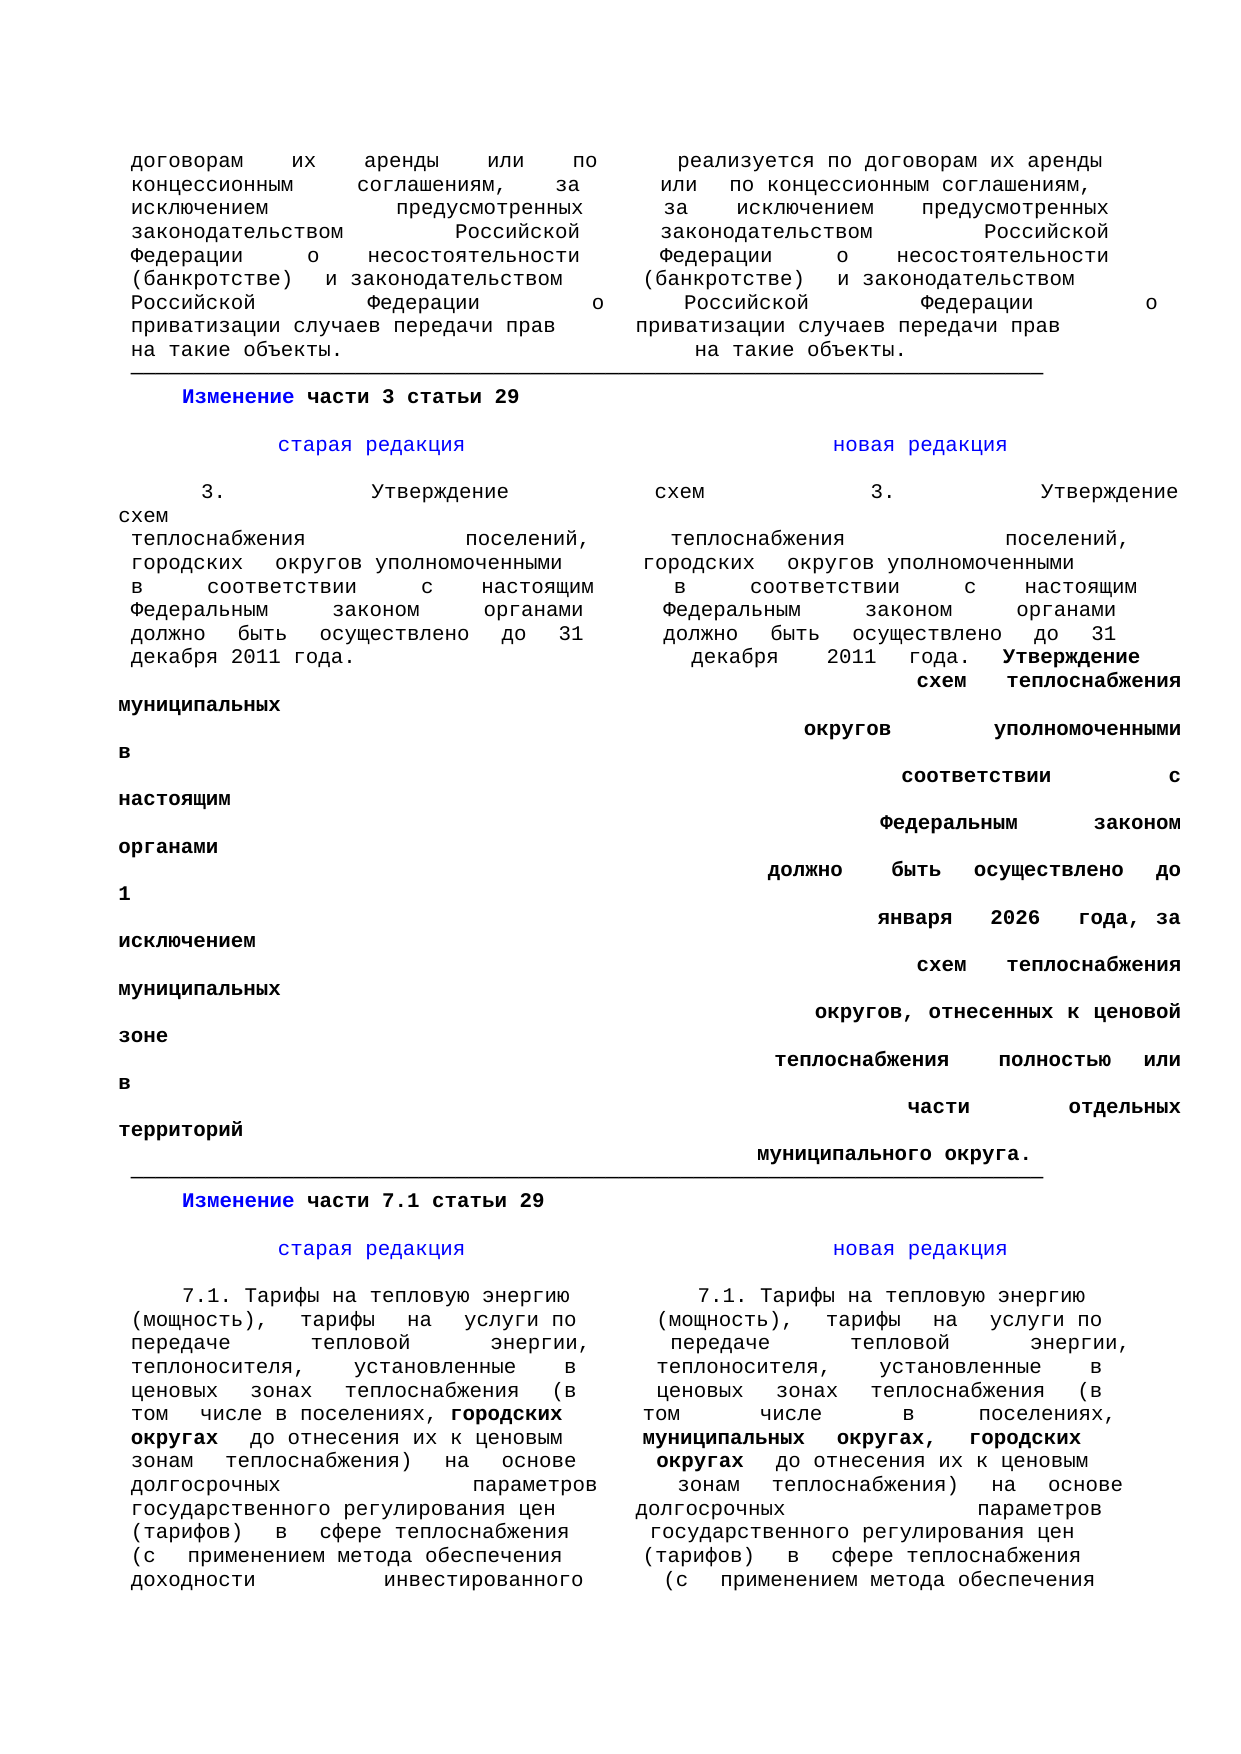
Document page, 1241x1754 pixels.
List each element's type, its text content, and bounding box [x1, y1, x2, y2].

text доходности инвестированного (с применением метода обеспечения [118, 1569, 1181, 1592]
text старая редакция новая редакция [118, 1238, 1181, 1261]
text Изменение части 7.1 статьи 29 [118, 1190, 1181, 1214]
text 3. Утверждение схем 3. Утверждение схем [118, 481, 1181, 528]
text в соответствии с настоящим в соответствии с настоящим [118, 576, 1181, 599]
text Изменение части 3 статьи 29 [118, 386, 1181, 410]
text приватизации случаев передачи прав приватизации случаев передачи прав [118, 316, 1181, 339]
text должно быть осуществлено до 1 [118, 859, 1181, 907]
text декабря 2011 года. декабря 2011 года. Утверждение [118, 647, 1181, 670]
text теплоснабжения полностью или в [118, 1048, 1181, 1096]
text округах до отнесения их к ценовым муниципальных округах, городских [118, 1427, 1181, 1451]
text Российской Федерации о Российской Федерации о [118, 292, 1181, 316]
text января 2026 года, за исключением [118, 907, 1181, 954]
text передаче тепловой энергии, передаче тепловой энергии, [118, 1332, 1181, 1356]
text ───────────────────────────────────────────────────────────────────────── [118, 363, 1181, 386]
text договорам их аренды или по реализуется по договорам их аренды [118, 150, 1181, 174]
text долгосрочных параметров зонам теплоснабжения) на основе [118, 1474, 1181, 1498]
text (тарифов) в сфере теплоснабжения государственного регулирования цен [118, 1521, 1181, 1545]
text муниципального округа. [118, 1143, 1181, 1167]
text должно быть осуществлено до 31 должно быть осуществлено до 31 [118, 623, 1181, 647]
text ───────────────────────────────────────────────────────────────────────── [118, 1167, 1181, 1190]
text исключением предусмотренных за исключением предусмотренных [118, 197, 1181, 221]
text городских округов уполномоченными городских округов уполномоченными [118, 552, 1181, 576]
text (с применением метода обеспечения (тарифов) в сфере теплоснабжения [118, 1545, 1181, 1569]
text старая редакция новая редакция [118, 434, 1181, 457]
text 7.1. Тарифы на тепловую энергию 7.1. Тарифы на тепловую энергию [118, 1285, 1181, 1309]
text теплоснабжения поселений, теплоснабжения поселений, [118, 528, 1181, 552]
text схем теплоснабжения муниципальных [118, 670, 1181, 717]
text теплоносителя, установленные в теплоносителя, установленные в [118, 1356, 1181, 1379]
text (мощность), тарифы на услуги по (мощность), тарифы на услуги по [118, 1309, 1181, 1332]
text законодательством Российской законодательством Российской [118, 221, 1181, 244]
text зонам теплоснабжения) на основе округах до отнесения их к ценовым [118, 1451, 1181, 1474]
text соответствии с настоящим [118, 765, 1181, 812]
text округов, отнесенных к ценовой зоне [118, 1001, 1181, 1048]
text на такие объекты. на такие объекты. [118, 339, 1181, 363]
text (банкротстве) и законодательством (банкротстве) и законодательством [118, 268, 1181, 292]
text государственного регулирования цен долгосрочных параметров [118, 1498, 1181, 1521]
text округов уполномоченными в [118, 717, 1181, 765]
text Федерации о несостоятельности Федерации о несостоятельности [118, 244, 1181, 268]
text Федеральным законом органами [118, 812, 1181, 859]
text Федеральным законом органами Федеральным законом органами [118, 599, 1181, 623]
text том числе в поселениях, городских том числе в поселениях, [118, 1403, 1181, 1427]
text концессионным соглашениям, за или по концессионным соглашениям, [118, 174, 1181, 197]
text ценовых зонах теплоснабжения (в ценовых зонах теплоснабжения (в [118, 1379, 1181, 1403]
text схем теплоснабжения муниципальных [118, 954, 1181, 1001]
text части отдельных территорий [118, 1096, 1181, 1143]
